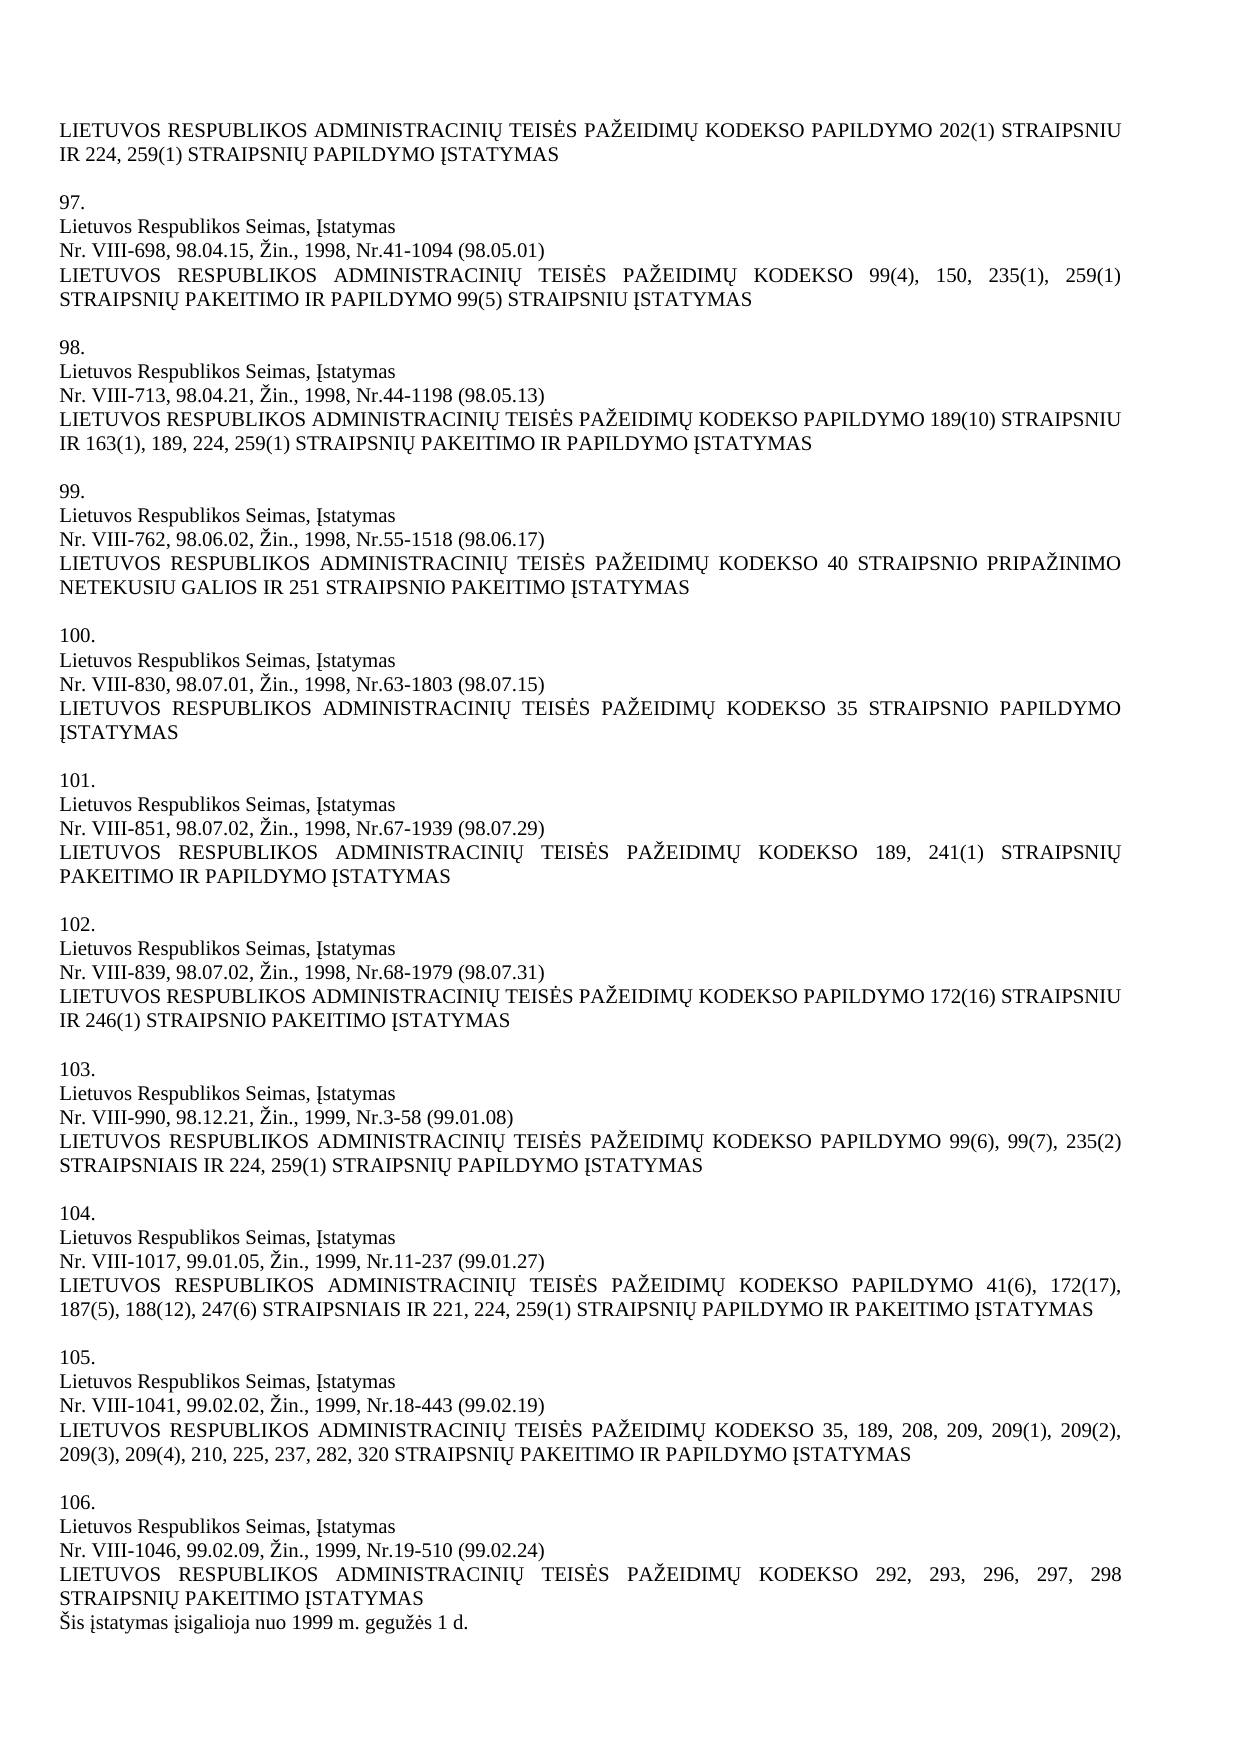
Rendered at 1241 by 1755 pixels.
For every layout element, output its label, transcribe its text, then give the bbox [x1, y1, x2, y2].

text Lietuvos Respublikos Seimas, Įstatymas [59, 1514, 1122, 1538]
text Nr. VIII-990, 98.12.21, Žin., 1999, Nr.3-58 (99.01.08) [59, 1105, 1122, 1129]
text Nr. VIII-851, 98.07.02, Žin., 1998, Nr.67-1939 (98.07.29) [59, 816, 1122, 840]
text Nr. VIII-1017, 99.01.05, Žin., 1999, Nr.11-237 (99.01.27) [59, 1249, 1122, 1273]
text Lietuvos Respublikos Seimas, Įstatymas [59, 936, 1122, 960]
text Nr. VIII-713, 98.04.21, Žin., 1998, Nr.44-1198 (98.05.13) [59, 383, 1122, 407]
text Nr. VIII-1041, 99.02.02, Žin., 1999, Nr.18-443 (99.02.19) [59, 1393, 1122, 1417]
text LIETUVOS RESPUBLIKOS ADMINISTRACINIŲ TEISĖS PAŽEIDIMŲ KODEKSO 35, 189, 208, 209, 209(1), 209(2), 209(3), 209(4), 210, 225, 237, 282, 320 STRAIPSNIŲ PAKEITIMO IR PAPILDYMO ĮSTATYMAS [59, 1417, 1122, 1466]
text 98. [59, 335, 1122, 359]
text 99. [59, 479, 1122, 503]
text LIETUVOS RESPUBLIKOS ADMINISTRACINIŲ TEISĖS PAŽEIDIMŲ KODEKSO PAPILDYMO 189(10) STRAIPSNIU IR 163(1), 189, 224, 259(1) STRAIPSNIŲ PAKEITIMO IR PAPILDYMO ĮSTATYMAS [59, 407, 1122, 455]
text Lietuvos Respublikos Seimas, Įstatymas [59, 1225, 1122, 1249]
text Lietuvos Respublikos Seimas, Įstatymas [59, 792, 1122, 816]
text LIETUVOS RESPUBLIKOS ADMINISTRACINIŲ TEISĖS PAŽEIDIMŲ KODEKSO 99(4), 150, 235(1), 259(1) STRAIPSNIŲ PAKEITIMO IR PAPILDYMO 99(5) STRAIPSNIU ĮSTATYMAS [59, 262, 1122, 311]
text LIETUVOS RESPUBLIKOS ADMINISTRACINIŲ TEISĖS PAŽEIDIMŲ KODEKSO 189, 241(1) STRAIPSNIŲ PAKEITIMO IR PAPILDYMO ĮSTATYMAS [59, 840, 1122, 888]
text Lietuvos Respublikos Seimas, Įstatymas [59, 214, 1122, 238]
text Lietuvos Respublikos Seimas, Įstatymas [59, 503, 1122, 527]
text Nr. VIII-830, 98.07.01, Žin., 1998, Nr.63-1803 (98.07.15) [59, 672, 1122, 696]
text Lietuvos Respublikos Seimas, Įstatymas [59, 1081, 1122, 1105]
text LIETUVOS RESPUBLIKOS ADMINISTRACINIŲ TEISĖS PAŽEIDIMŲ KODEKSO PAPILDYMO 172(16) STRAIPSNIU IR 246(1) STRAIPSNIO PAKEITIMO ĮSTATYMAS [59, 984, 1122, 1032]
text Lietuvos Respublikos Seimas, Įstatymas [59, 1369, 1122, 1393]
text Šis įstatymas įsigalioja nuo 1999 m. gegužės 1 d. [59, 1610, 1122, 1634]
text LIETUVOS RESPUBLIKOS ADMINISTRACINIŲ TEISĖS PAŽEIDIMŲ KODEKSO PAPILDYMO 99(6), 99(7), 235(2) STRAIPSNIAIS IR 224, 259(1) STRAIPSNIŲ PAPILDYMO ĮSTATYMAS [59, 1129, 1122, 1177]
text 101. [59, 768, 1122, 792]
text 102. [59, 912, 1122, 936]
text 103. [59, 1057, 1122, 1081]
text 97. [59, 190, 1122, 214]
text Nr. VIII-762, 98.06.02, Žin., 1998, Nr.55-1518 (98.06.17) [59, 527, 1122, 551]
text Lietuvos Respublikos Seimas, Įstatymas [59, 359, 1122, 383]
text LIETUVOS RESPUBLIKOS ADMINISTRACINIŲ TEISĖS PAŽEIDIMŲ KODEKSO 40 STRAIPSNIO PRIPAŽINIMO NETEKUSIU GALIOS IR 251 STRAIPSNIO PAKEITIMO ĮSTATYMAS [59, 551, 1122, 599]
text LIETUVOS RESPUBLIKOS ADMINISTRACINIŲ TEISĖS PAŽEIDIMŲ KODEKSO PAPILDYMO 202(1) STRAIPSNIU IR 224, 259(1) STRAIPSNIŲ PAPILDYMO ĮSTATYMAS [59, 118, 1122, 166]
text Nr. VIII-1046, 99.02.09, Žin., 1999, Nr.19-510 (99.02.24) [59, 1538, 1122, 1562]
text Lietuvos Respublikos Seimas, Įstatymas [59, 647, 1122, 672]
text 105. [59, 1345, 1122, 1369]
text 100. [59, 623, 1122, 647]
text LIETUVOS RESPUBLIKOS ADMINISTRACINIŲ TEISĖS PAŽEIDIMŲ KODEKSO 292, 293, 296, 297, 298 STRAIPSNIŲ PAKEITIMO ĮSTATYMAS [59, 1562, 1122, 1610]
text 104. [59, 1201, 1122, 1225]
text Nr. VIII-698, 98.04.15, Žin., 1998, Nr.41-1094 (98.05.01) [59, 238, 1122, 262]
text LIETUVOS RESPUBLIKOS ADMINISTRACINIŲ TEISĖS PAŽEIDIMŲ KODEKSO PAPILDYMO 41(6), 172(17), 187(5), 188(12), 247(6) STRAIPSNIAIS IR 221, 224, 259(1) STRAIPSNIŲ PAPILDYMO IR PAKEITIMO ĮSTATYMAS [59, 1273, 1122, 1321]
text LIETUVOS RESPUBLIKOS ADMINISTRACINIŲ TEISĖS PAŽEIDIMŲ KODEKSO 35 STRAIPSNIO PAPILDYMO ĮSTATYMAS [59, 696, 1122, 744]
text 106. [59, 1490, 1122, 1514]
text Nr. VIII-839, 98.07.02, Žin., 1998, Nr.68-1979 (98.07.31) [59, 960, 1122, 984]
